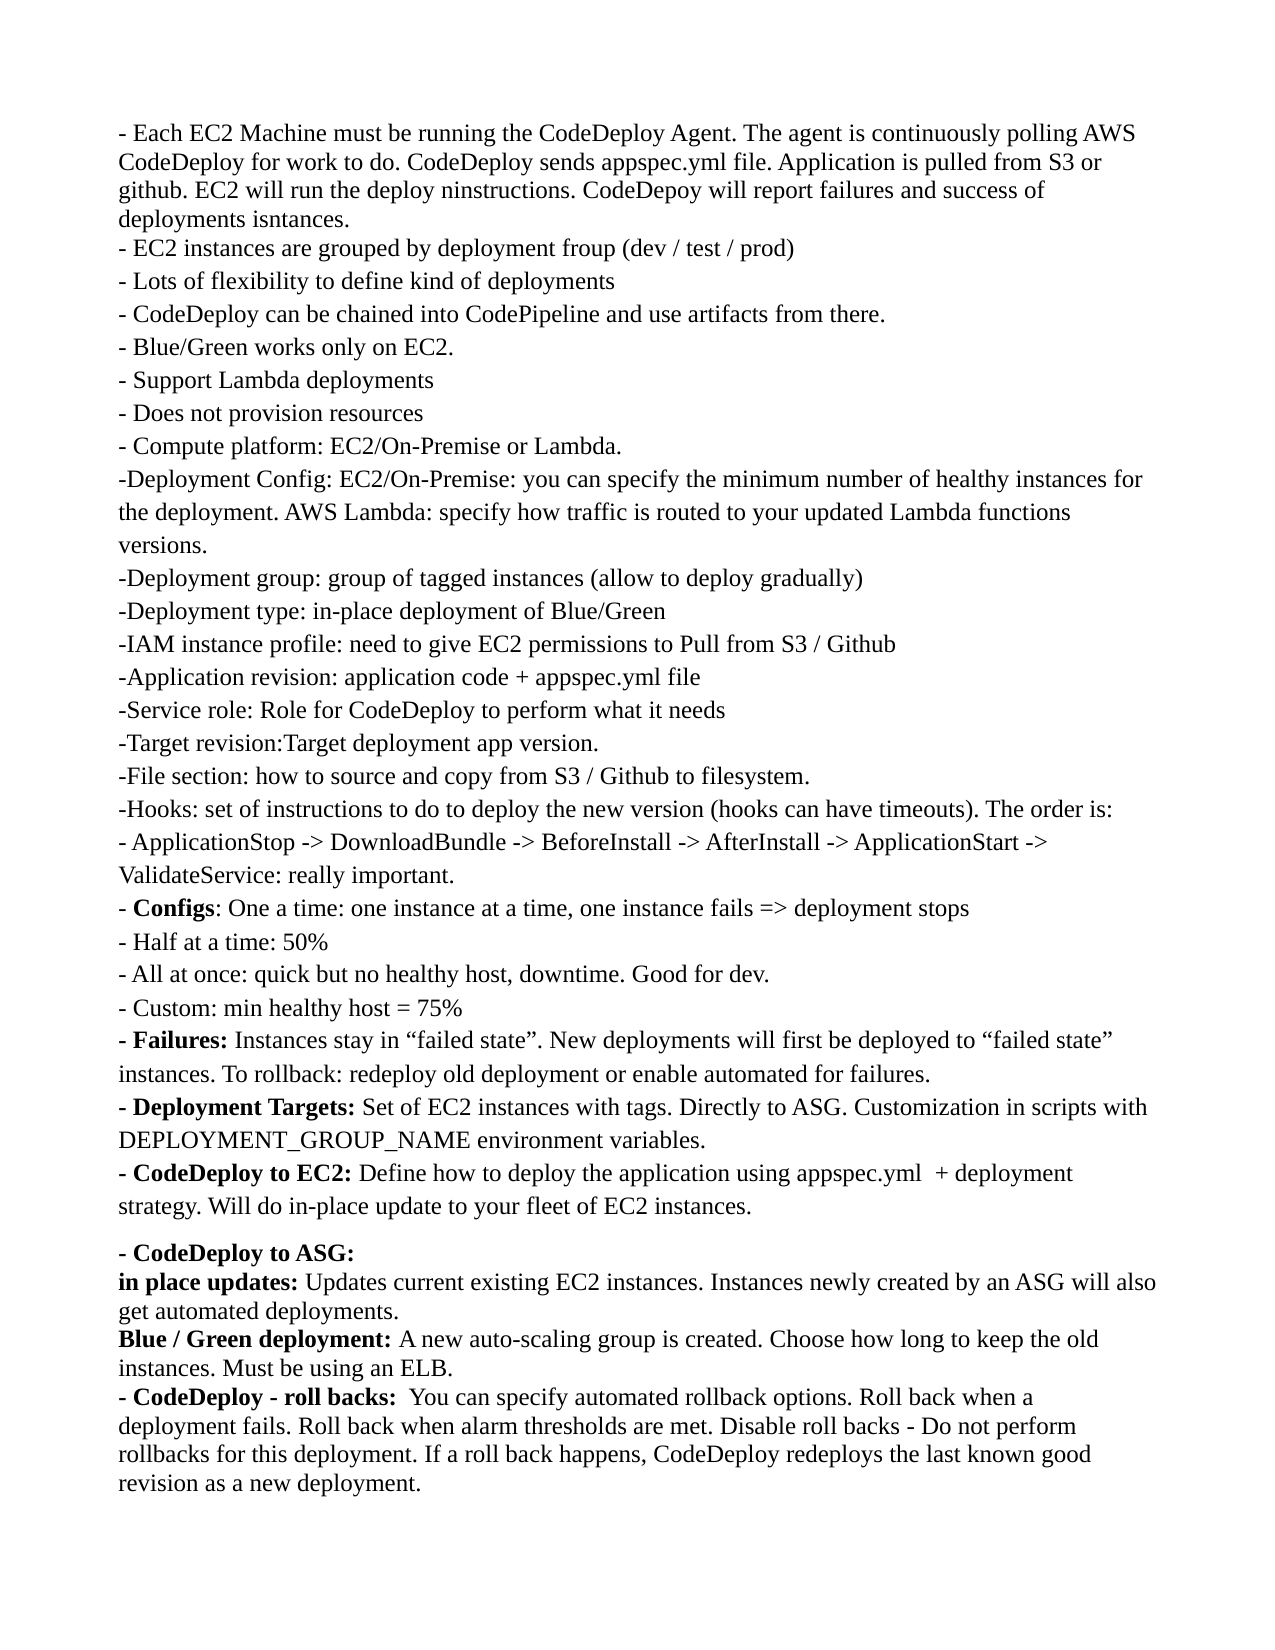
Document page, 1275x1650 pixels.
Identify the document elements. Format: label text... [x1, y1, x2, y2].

text - EC2 instances are grouped by deployment froup (dev / test / prod) - Lots of flexibility to define kind of deployments - CodeDeploy can be chained into CodePipeline and use artifacts from there. - Blue/Green works only on EC2. - Support Lambda deployments - Does not provision resources - Compute platform: EC2/On-Premise or Lambda. -Deployment Config: EC2/On-Premise: you can specify the minimum number of healthy instances for the deployment. AWS Lambda: specify how traffic is routed to your updated Lambda functions versions. -Deployment group: group of tagged instances (allow to deploy gradually) -Deployment type: in-place deployment of Blue/Green -IAM instance profile: need to give EC2 permissions to Pull from S3 / Github -Application revision: application code + appspec.yml file -Service role: Role for CodeDeploy to perform what it needs -Target revision:Target deployment app version. -File section: how to source and copy from S3 / Github to filesystem. -Hooks: set of instructions to do to deploy the new version (hooks can have timeouts). The order is: - ApplicationStop -> DownloadBundle -> BeforeInstall -> AfterInstall -> ApplicationStart -> ValidateService: really important. - Configs: One a time: one instance at a time, one instance fails => deployment stops - Half at a time: 50% - All at once: quick but no healthy host, downtime. Good for dev. - Custom: min healthy host = 75% - Failures: Instances stay in “failed state”. New deployments will first be deployed to “failed state” instances. To rollback: redeploy old deployment or enable automated for failures. - Deployment Targets: Set of EC2 instances with tags. Directly to ASG. Customization in scripts with DEPLOYMENT_GROUP_NAME environment variables. - CodeDeploy to EC2: Define how to deploy the application using appspec.yml + deployment strategy. Will do in-place update to your fleet of EC2 instances. [118, 233, 1157, 1219]
text - CodeDeploy to ASG: [118, 1238, 1157, 1267]
text - Each EC2 Machine must be running the CodeDeploy Agent. The agent is continuously polling AWS CodeDeploy for work to do. CodeDeploy sends appspec.yml file. Application is pulled from S3 or github. EC2 will run the deploy ninstructions. CodeDepoy will report failures and success of deployments isntances. [118, 118, 1157, 233]
text in place updates: Updates current existing EC2 instances. Instances newly created by an ASG will also get automated deployments. Blue / Green deployment: A new auto-scaling group is created. Choose how long to keep the old instances. Must be using an ELB. - CodeDeploy - roll backs: You can specify automated rollback options. Roll back when a deployment fails. Roll back when alarm thresholds are met. Disable roll backs - Do not perform rollbacks for this deployment. If a roll back happens, CodeDeploy redeploys the last known good revision as a new deployment. [118, 1267, 1157, 1526]
